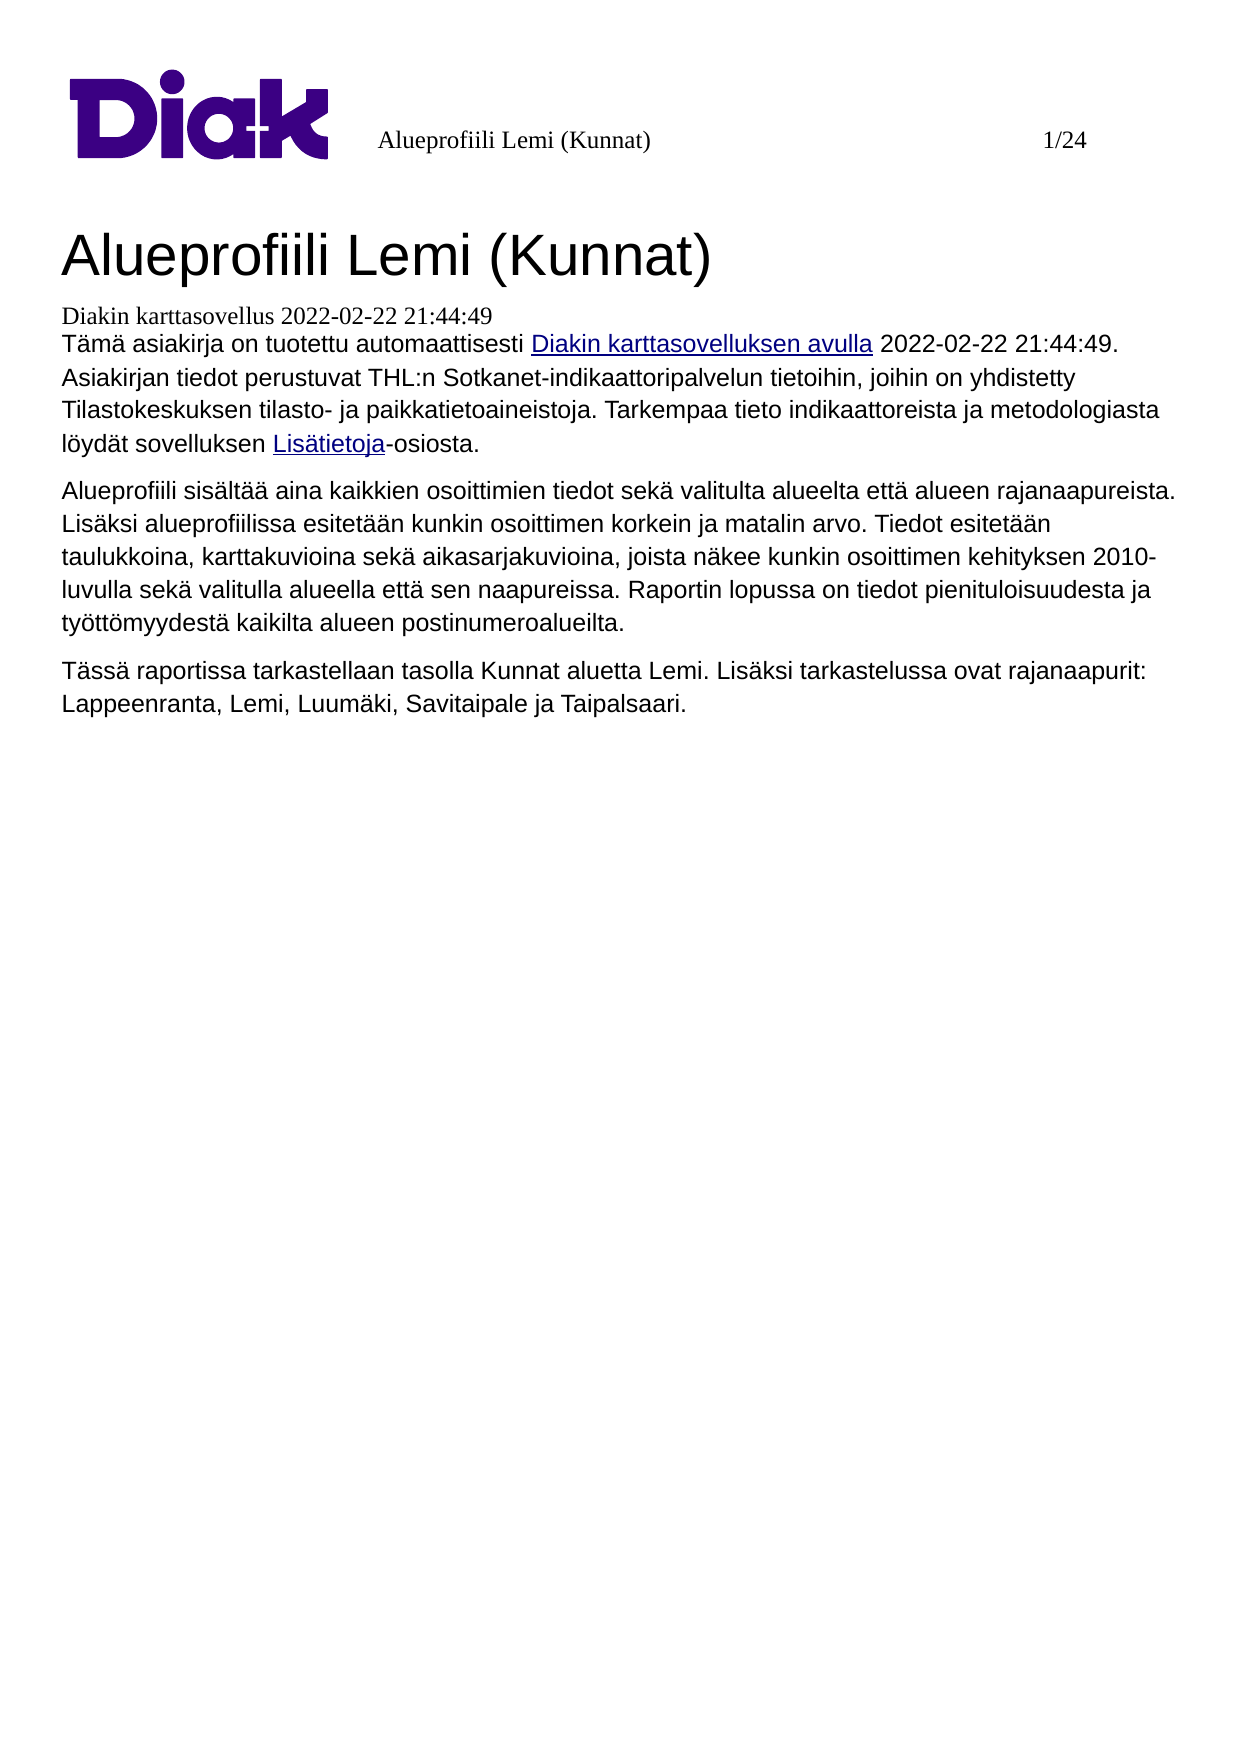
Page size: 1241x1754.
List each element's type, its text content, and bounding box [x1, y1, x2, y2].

text Tämä asiakirja on tuotettu automaattisesti Diakin karttasovelluksen avulla 2022-02-22 21:44:49. Asiakirjan tiedot perustuvat THL:n Sotkanet-indikaattoripalvelun tietoihin, joihin on yhdistetty Tilastokeskuksen tilasto- ja paikkatietoaineistoja. Tarkempaa tieto indikaattoreista ja metodologiasta löydät sovelluksen Lisätietoja-osiosta. [61, 329, 1179, 457]
text Tässä raportissa tarkastellaan tasolla Kunnat aluetta Lemi. Lisäksi tarkastelussa ovat rajanaapurit: Lappeenranta, Lemi, Luumäki, Savitaipale ja Taipalsaari. [61, 656, 1179, 718]
text Alueprofiili sisältää aina kaikkien osoittimien tiedot sekä valitulta alueelta että alueen rajanaapureista. Lisäksi alueprofiilissa esitetään kunkin osoittimen korkein ja matalin arvo. Tiedot esitetään taulukkoina, karttakuvioina sekä aikasarjakuvioina, joista näkee kunkin osoittimen kehityksen 2010-luvulla sekä valitulla alueella että sen naapureissa. Raportin lopussa on tiedot pienituloisuudesta ja työttömyydestä kaikilta alueen postinumeroalueilta. [61, 476, 1179, 637]
text Diakin karttasovellus 2022-02-22 21:44:49 [61, 301, 1179, 329]
title Alueprofiili Lemi (Kunnat) [61, 221, 1179, 288]
